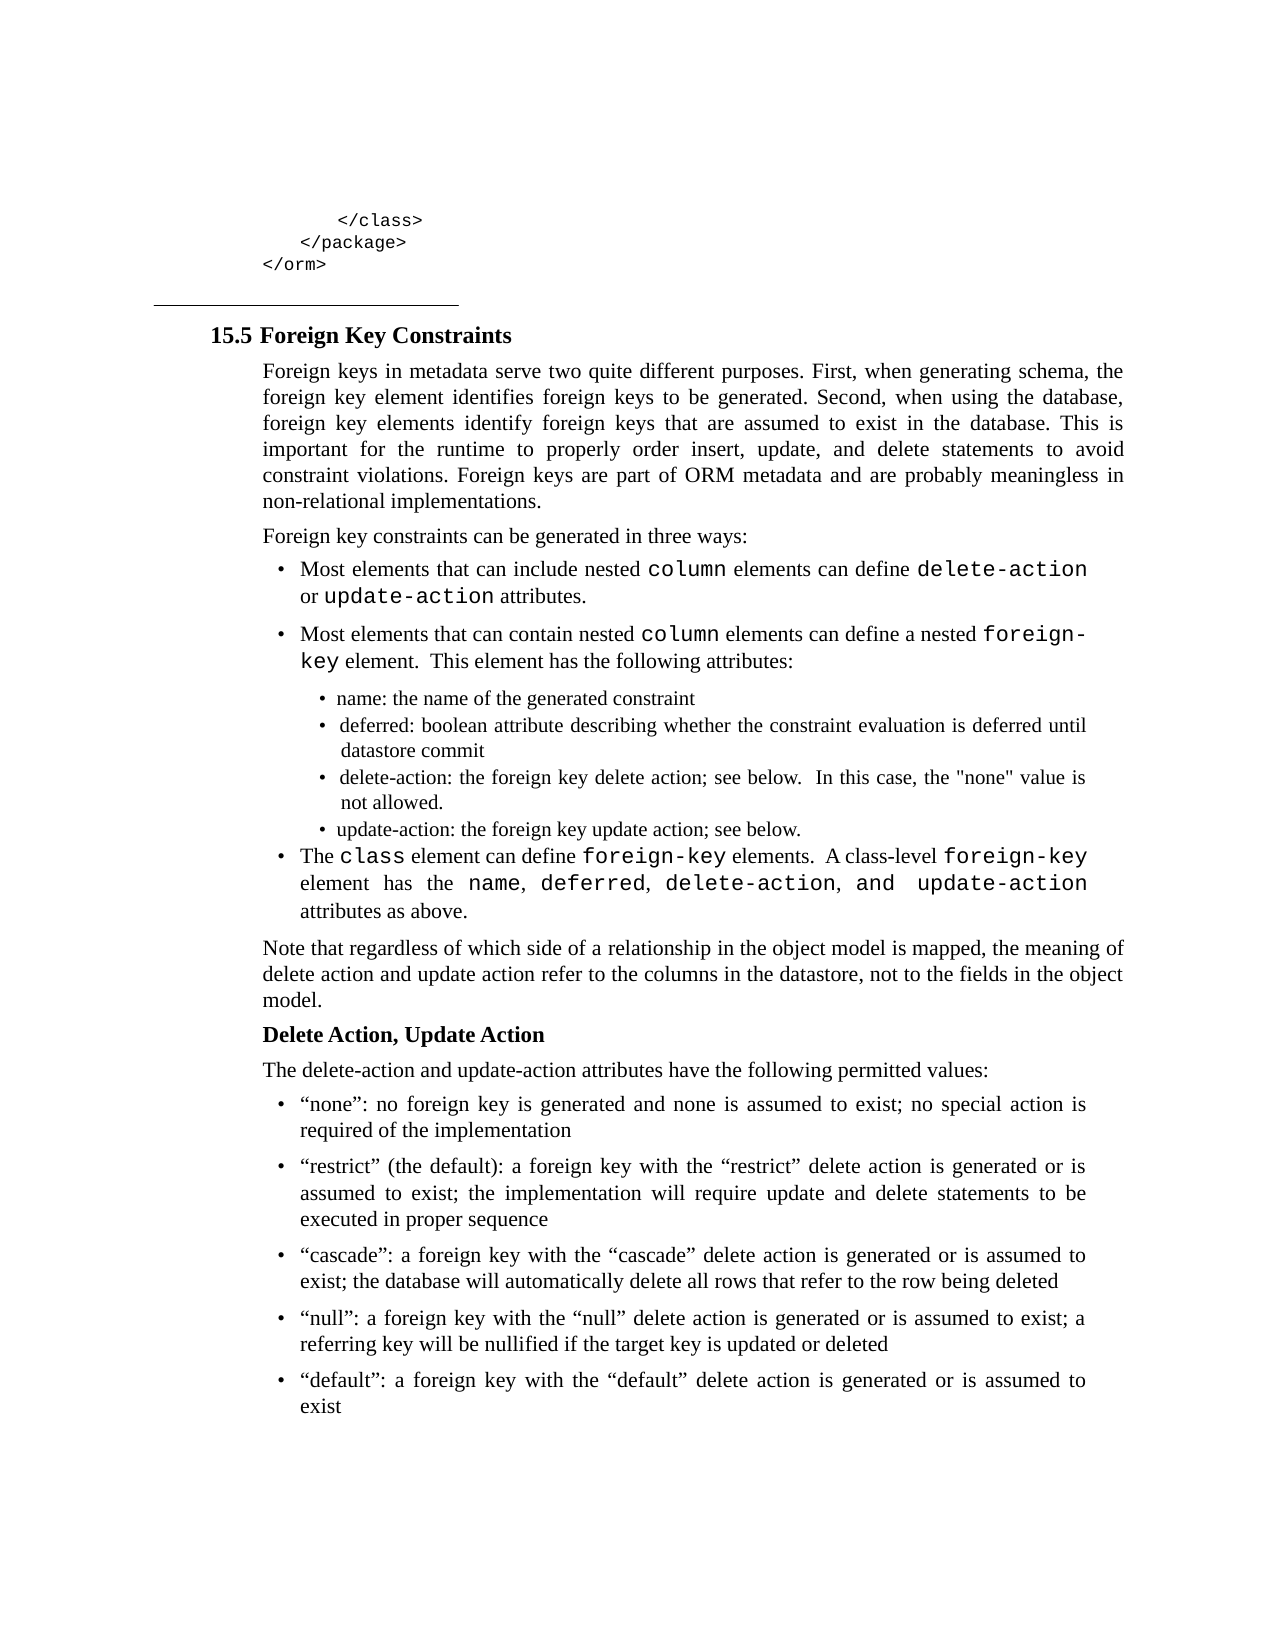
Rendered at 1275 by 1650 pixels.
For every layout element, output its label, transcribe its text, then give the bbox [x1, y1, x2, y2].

text </class> [262, 210, 1125, 232]
subtitle Delete Action, Update Action [150, 1020, 1125, 1047]
text • “none”: no foreign key is generated and none is assumed to exist; no special action is required of the implementation [277, 1090, 1087, 1142]
text • update-action: the foreign key update action; see below. [319, 816, 1087, 841]
text The delete-action and update-action attributes have the following permitted values: [262, 1056, 1125, 1082]
text • “cascade”: a foreign key with the “cascade” delete action is generated or is assumed to exist; the database will automatically delete all rows that refer to the row being deleted [277, 1241, 1087, 1293]
text • “null”: a foreign key with the “null” delete action is generated or is assumed to exist; a referring key will be nullified if the target key is updated or deleted [277, 1304, 1087, 1356]
text Foreign keys in metadata serve two quite different purposes. First, when generating schema, the foreign key element identifies foreign keys to be generated. Second, when using the database, foreign key elements identify foreign keys that are assumed to exist in the database. This is important for the runtime to properly order insert, update, and delete statements to avoid constraint violations. Foreign keys are part of ORM metadata and are probably meaningless in non-relational implementations. [262, 357, 1125, 514]
subtitle 15.5 Foreign Key Constraints [150, 321, 1125, 349]
text • The class element can define foreign-key elements. A class-level foreign-key element has the name, deferred, delete-action, and update-action attributes as above. [277, 843, 1087, 923]
text • delete-action: the foreign key delete action; see below. In this case, the "none" value is not allowed. [319, 764, 1087, 814]
text • name: the name of the generated constraint [319, 685, 1087, 710]
text </package> [262, 232, 1125, 254]
text • “default”: a foreign key with the “default” delete action is generated or is assumed to exist [277, 1366, 1087, 1418]
text • Most elements that can contain nested column elements can define a nested foreign-key element. This element has the following attributes: [277, 621, 1087, 675]
text Foreign key constraints can be generated in three ways: [262, 522, 1125, 548]
text • “restrict” (the default): a foreign key with the “restrict” delete action is generated or is assumed to exist; the implementation will require update and delete statements to be executed in proper sequence [277, 1153, 1087, 1231]
text • deferred: boolean attribute describing whether the constraint evaluation is deferred until datastore commit [319, 712, 1087, 762]
text Note that regardless of which side of a relationship in the object model is mapped, the meaning of delete action and update action refer to the columns in the datastore, not to the fields in the object model. [262, 934, 1125, 1012]
text </orm> [262, 254, 1125, 276]
text • Most elements that can include nested column elements can define delete-action or update-action attributes. [277, 556, 1087, 610]
